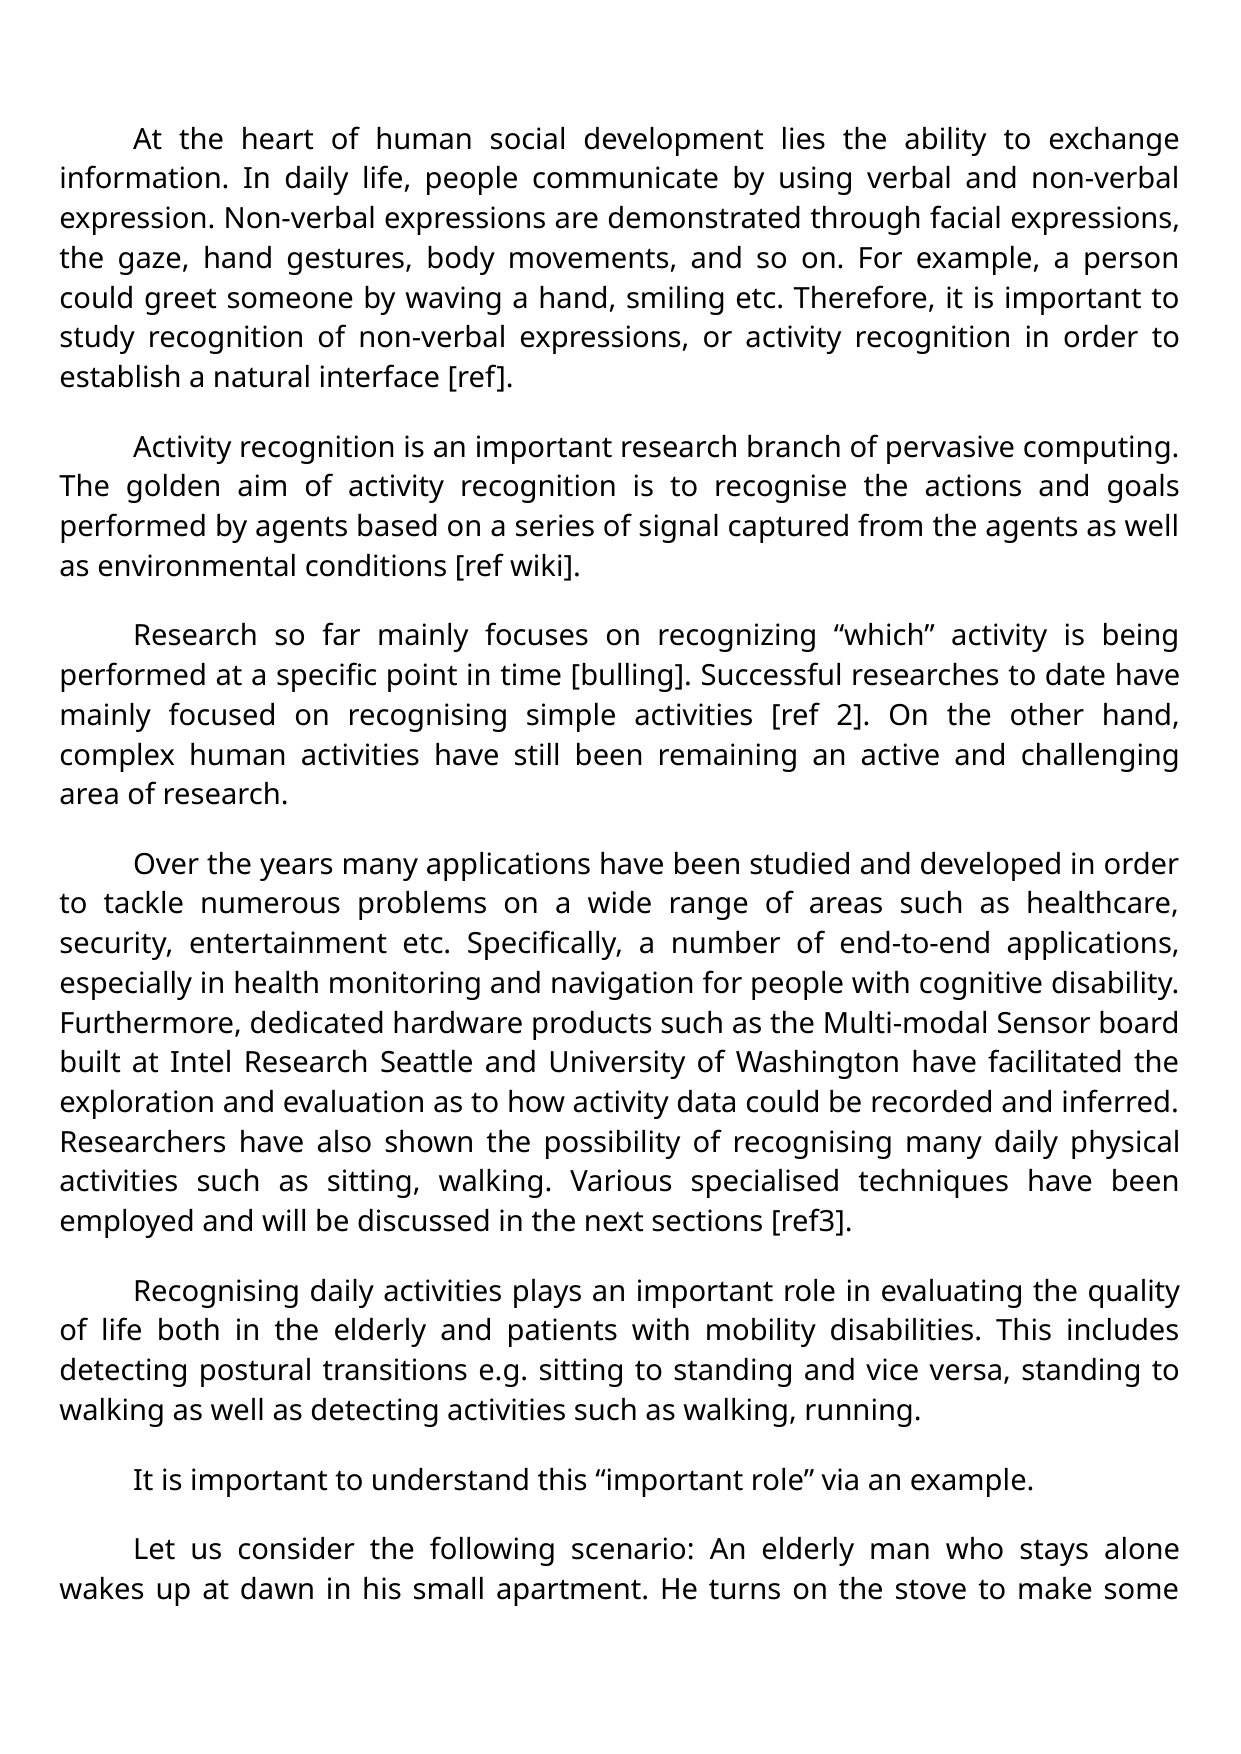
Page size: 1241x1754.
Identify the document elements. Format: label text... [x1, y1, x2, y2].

text Let us consider the following scenario: An elderly man who stays alone wakes up at dawn in his small apartment. He turns on the stove to make some [59, 1528, 1181, 1608]
text Over the years many applications have been studied and developed in order to tackle numerous problems on a wide range of areas such as healthcare, security, entertainment etc. Specifically, a number of end-to-end applications, especially in health monitoring and navigation for people with cognitive disability. Furthermore, dedicated hardware products such as the Multi-modal Sensor board built at Intel Research Seattle and University of Washington have facilitated the exploration and evaluation as to how activity data could be recorded and inferred. Researchers have also shown the possibility of recognising many daily physical activities such as sitting, walking. Various specialised techniques have been employed and will be discussed in the next sections [ref3]. [59, 843, 1181, 1240]
text Recognising daily activities plays an important role in evaluating the quality of life both in the elderly and patients with mobility disabilities. This includes detecting postural transitions e.g. sitting to standing and vice versa, standing to walking as well as detecting activities such as walking, running. [59, 1270, 1181, 1429]
text At the heart of human social development lies the ability to exchange information. In daily life, people communicate by using verbal and non-verbal expression. Non-verbal expressions are demonstrated through facial expressions, the gaze, hand gestures, body movements, and so on. For example, a person could greet someone by waving a hand, smiling etc. Therefore, it is important to study recognition of non-verbal expressions, or activity recognition in order to establish a natural interface [ref]. [59, 118, 1181, 396]
text It is important to understand this “important role” via an example. [59, 1459, 1181, 1498]
text Research so far mainly focuses on recognizing “which” activity is being performed at a specific point in time [bulling]. Successful researches to date have mainly focused on recognising simple activities [ref 2]. On the other hand, complex human activities have still been remaining an active and challenging area of research. [59, 615, 1181, 813]
text Activity recognition is an important research branch of pervasive computing. The golden aim of activity recognition is to recognise the actions and goals performed by agents based on a series of signal captured from the agents as well as environmental conditions [ref wiki]. [59, 426, 1181, 585]
